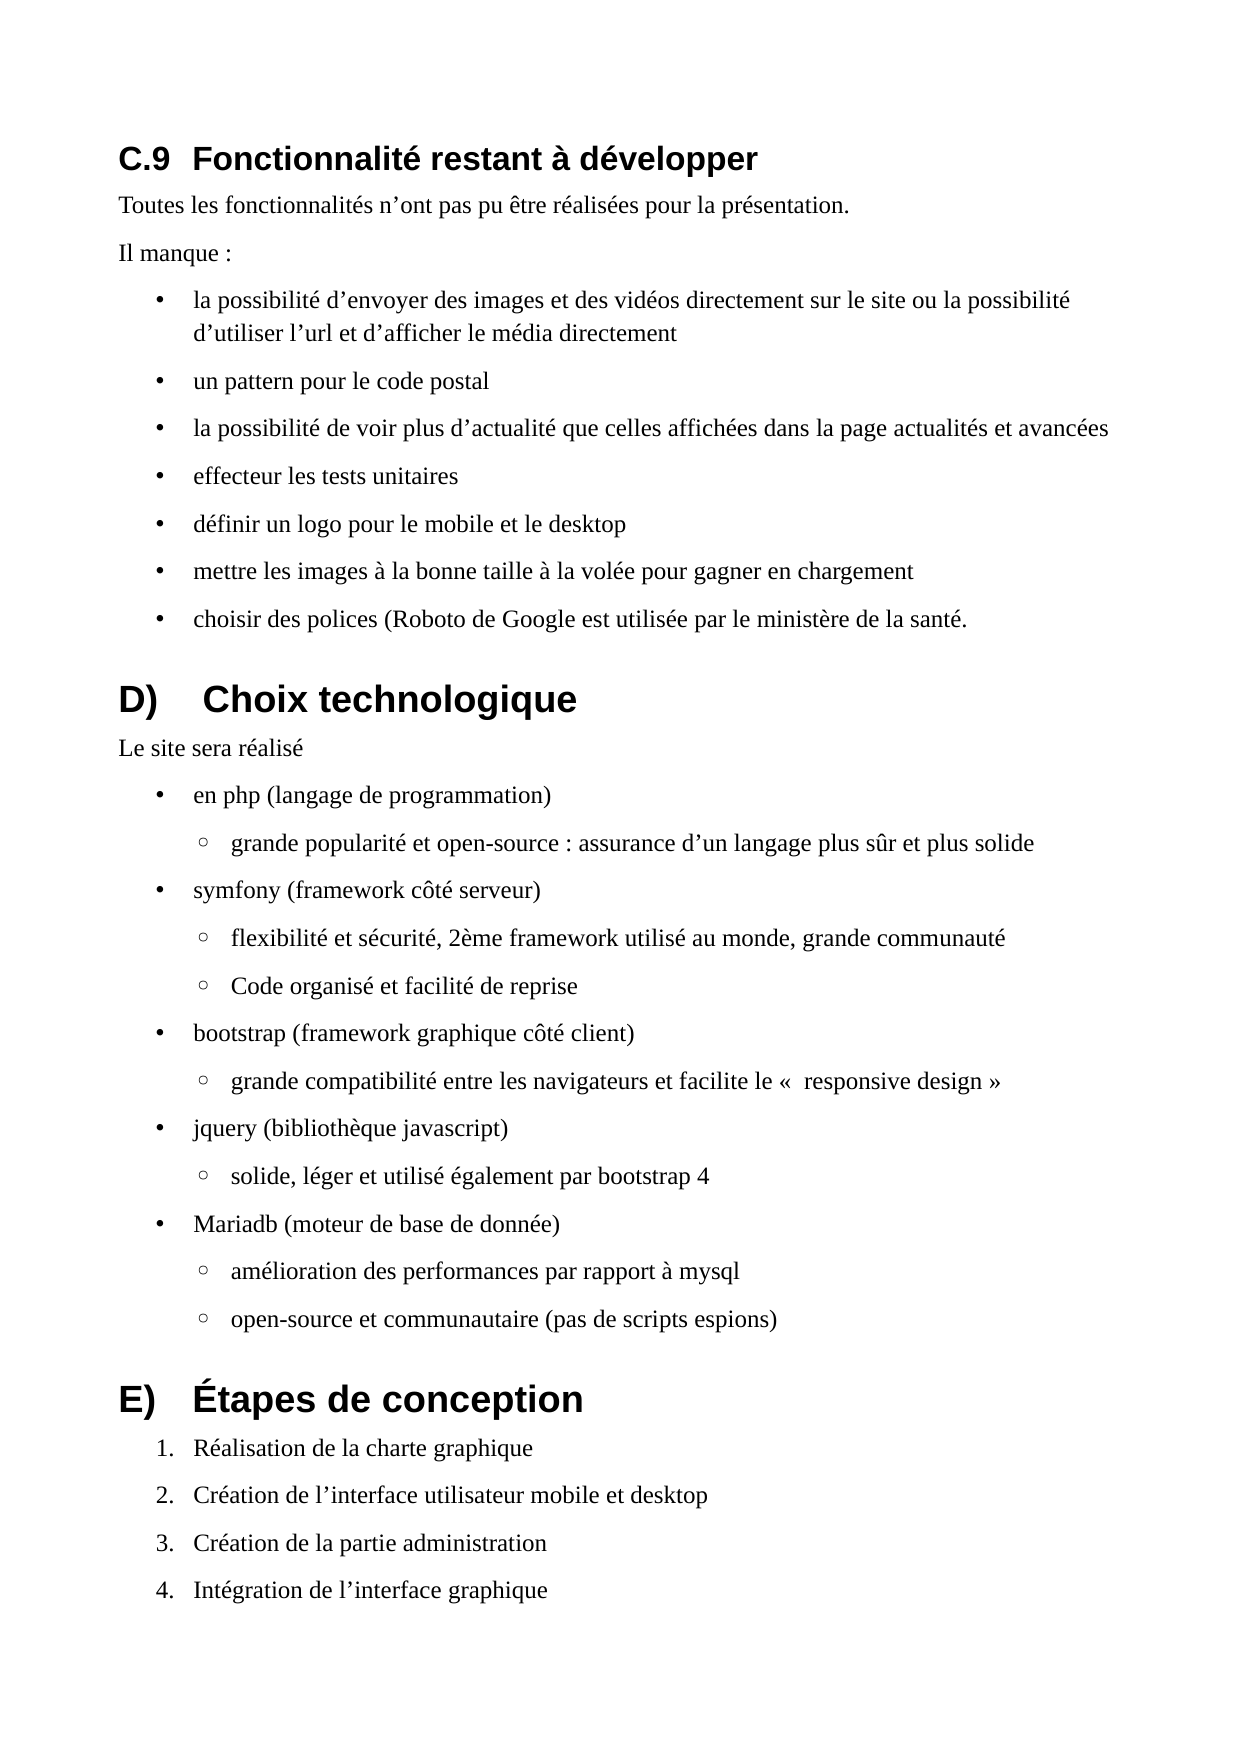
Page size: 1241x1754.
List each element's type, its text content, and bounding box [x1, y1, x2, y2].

list définir un logo pour le mobile et le desktop [156, 509, 1122, 537]
list jquery (bibliothèque javascript) [156, 1113, 1122, 1142]
list la possibilité de voir plus d’actualité que celles affichées dans la page actualités et avancées [156, 413, 1122, 442]
list open-source et communautaire (pas de scripts espions) [193, 1304, 1122, 1333]
subtitle Choix technologique [118, 677, 1122, 720]
list grande popularité et open-source : assurance d’un langage plus sûr et plus solide [193, 828, 1122, 857]
text Il manque : [118, 238, 1122, 266]
list Création de l’interface utilisateur mobile et desktop [156, 1480, 1122, 1509]
list la possibilité d’envoyer des images et des vidéos directement sur le site ou la possibilité d’utiliser l’url et d’afficher le média directement [156, 285, 1122, 347]
list bootstrap (framework graphique côté client) [156, 1018, 1122, 1047]
list symfony (framework côté serveur) [156, 876, 1122, 904]
text Le site sera réalisé [118, 733, 1122, 761]
list un pattern pour le code postal [156, 366, 1122, 395]
list mettre les images à la bonne taille à la volée pour gagner en chargement [156, 556, 1122, 585]
list flexibilité et sécurité, 2ème framework utilisé au monde, grande communauté [193, 923, 1122, 952]
subtitle Fonctionnalité restant à développer [118, 139, 1122, 178]
list amélioration des performances par rapport à mysql [193, 1256, 1122, 1285]
list choisir des polices (Roboto de Google est utilisée par le ministère de la santé. [156, 604, 1122, 633]
list effecteur les tests unitaires [156, 461, 1122, 490]
list Réalisation de la charte graphique [156, 1433, 1122, 1461]
subtitle Étapes de conception [118, 1377, 1122, 1420]
list Intégration de l’interface graphique [156, 1576, 1122, 1604]
text Toutes les fonctionnalités n’ont pas pu être réalisées pour la présentation. [118, 190, 1122, 219]
list solide, léger et utilisé également par bootstrap 4 [193, 1161, 1122, 1190]
list en php (langage de programmation) [156, 780, 1122, 809]
list grande compatibilité entre les navigateurs et facilite le « responsive design » [193, 1066, 1122, 1095]
list Mariadb (moteur de base de donnée) [156, 1209, 1122, 1237]
list Code organisé et facilité de reprise [193, 971, 1122, 999]
list Création de la partie administration [156, 1528, 1122, 1557]
